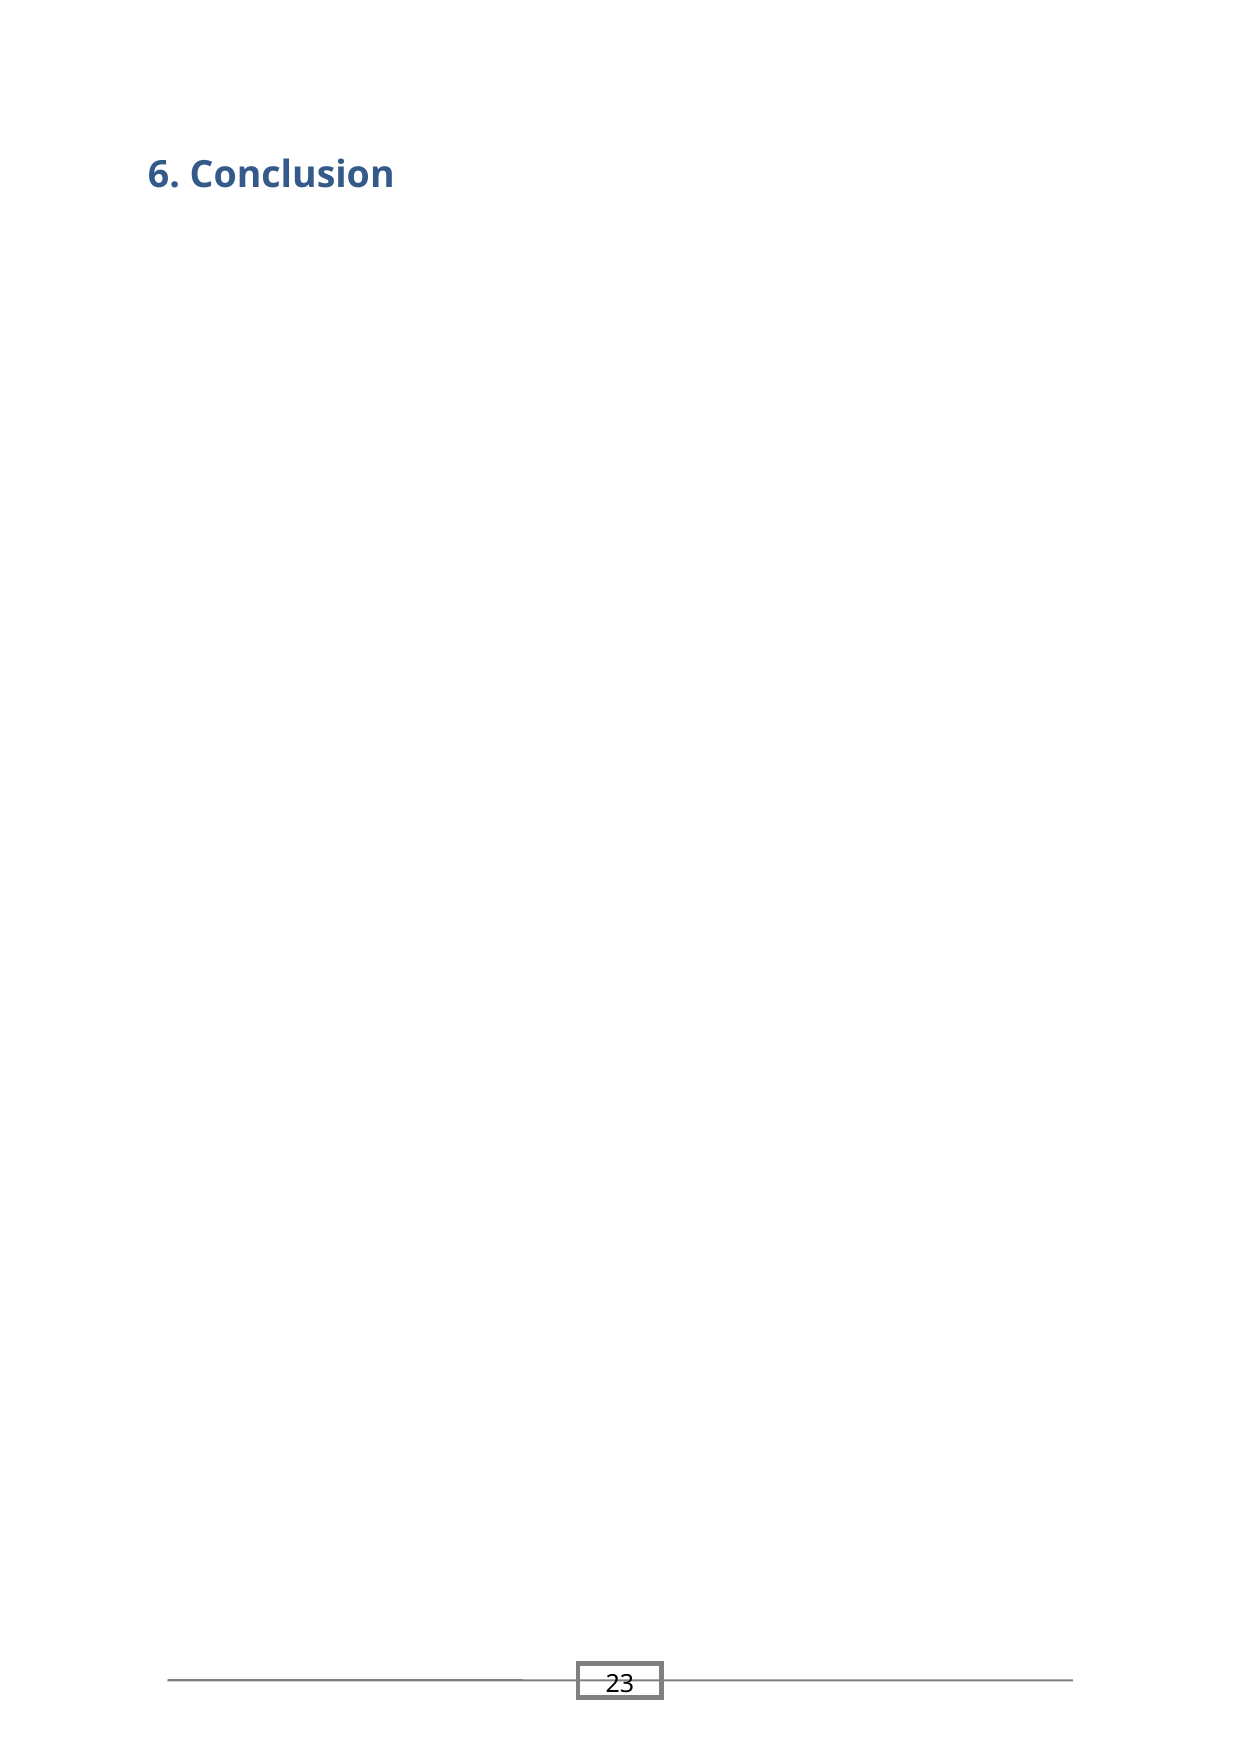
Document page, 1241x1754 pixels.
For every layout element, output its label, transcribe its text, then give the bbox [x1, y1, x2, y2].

subtitle 6. Conclusion [148, 148, 1093, 199]
